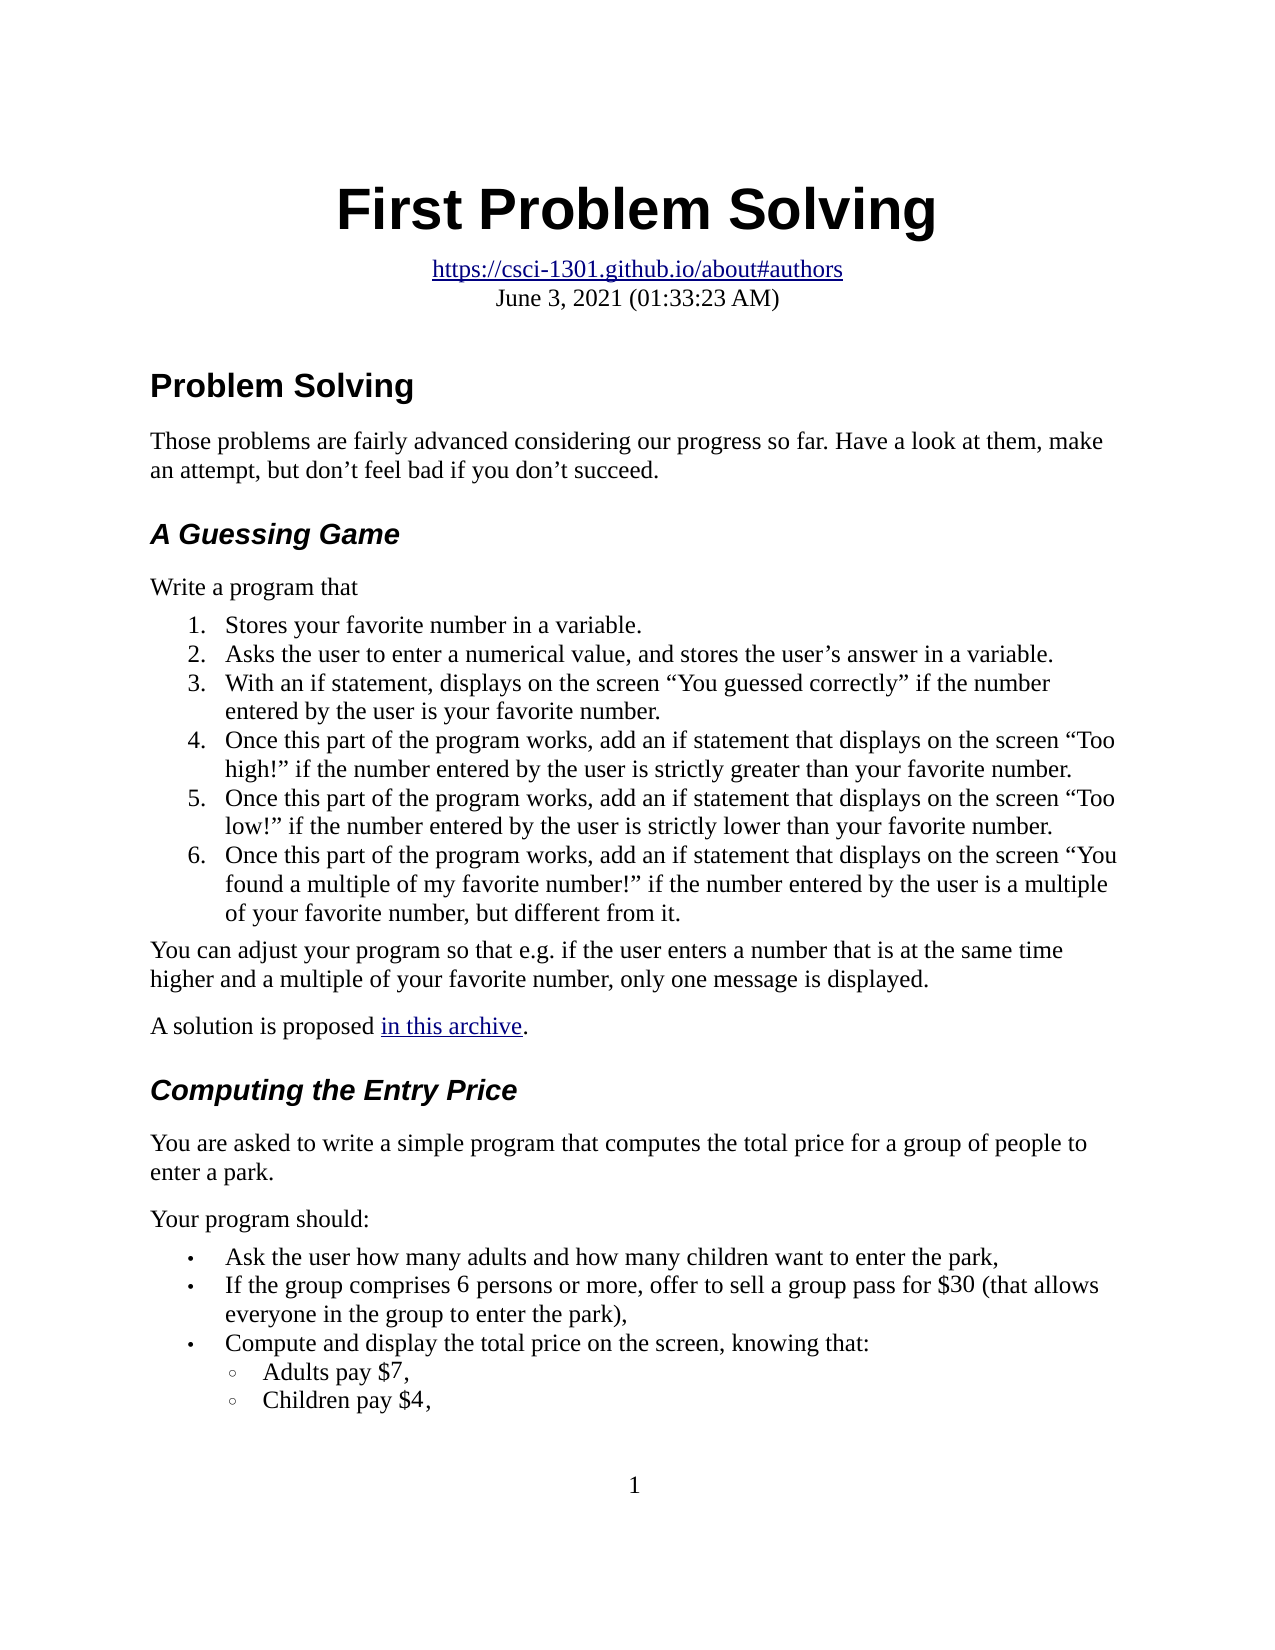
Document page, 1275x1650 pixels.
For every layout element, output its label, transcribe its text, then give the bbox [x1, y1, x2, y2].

text https://csci-1301.github.io/about#authors [150, 254, 1125, 283]
list Children pay $, [225, 1385, 1125, 1414]
list If the group comprises persons or more, offer to sell a group pass for $ (that allows everyone in the group to enter the park), [187, 1270, 1125, 1328]
title First Problem Solving [150, 175, 1125, 242]
list Compute and display the total price on the screen, knowing that: [187, 1328, 1125, 1357]
list Once this part of the program works, add an if statement that displays on the screen “Too low!” if the number entered by the user is strictly lower than your favorite number. [187, 783, 1125, 840]
subtitle Problem Solving [150, 366, 1125, 404]
list Once this part of the program works, add an if statement that displays on the screen “You found a multiple of my favorite number!” if the number entered by the user is a multiple of your favorite number, but different from it. [187, 840, 1125, 926]
text You can adjust your program so that e.g. if the user enters a number that is at the same time higher and a multiple of your favorite number, only one message is displayed. [150, 935, 1125, 993]
text June 3, 2021 (01:33:23 AM) [150, 283, 1125, 312]
text A solution is proposed in this archive. [150, 1011, 1125, 1039]
list Asks the user to enter a numerical value, and stores the user’s answer in a variable. [187, 639, 1125, 668]
text Write a program that [150, 572, 1125, 601]
list With an if statement, displays on the screen “You guessed correctly” if the number entered by the user is your favorite number. [187, 668, 1125, 725]
list Adults pay $, [225, 1357, 1125, 1385]
text Your program should: [150, 1204, 1125, 1233]
text You are asked to write a simple program that computes the total price for a group of people to enter a park. [150, 1128, 1125, 1186]
subtitle Computing the Entry Price [150, 1073, 1125, 1107]
subtitle A Guessing Game [150, 517, 1125, 551]
list Once this part of the program works, add an if statement that displays on the screen “Too high!” if the number entered by the user is strictly greater than your favorite number. [187, 725, 1125, 783]
list Stores your favorite number in a variable. [187, 610, 1125, 639]
list Ask the user how many adults and how many children want to enter the park, [187, 1242, 1125, 1270]
text Those problems are fairly advanced considering our progress so far. Have a look at them, make an attempt, but don’t feel bad if you don’t succeed. [150, 426, 1125, 483]
